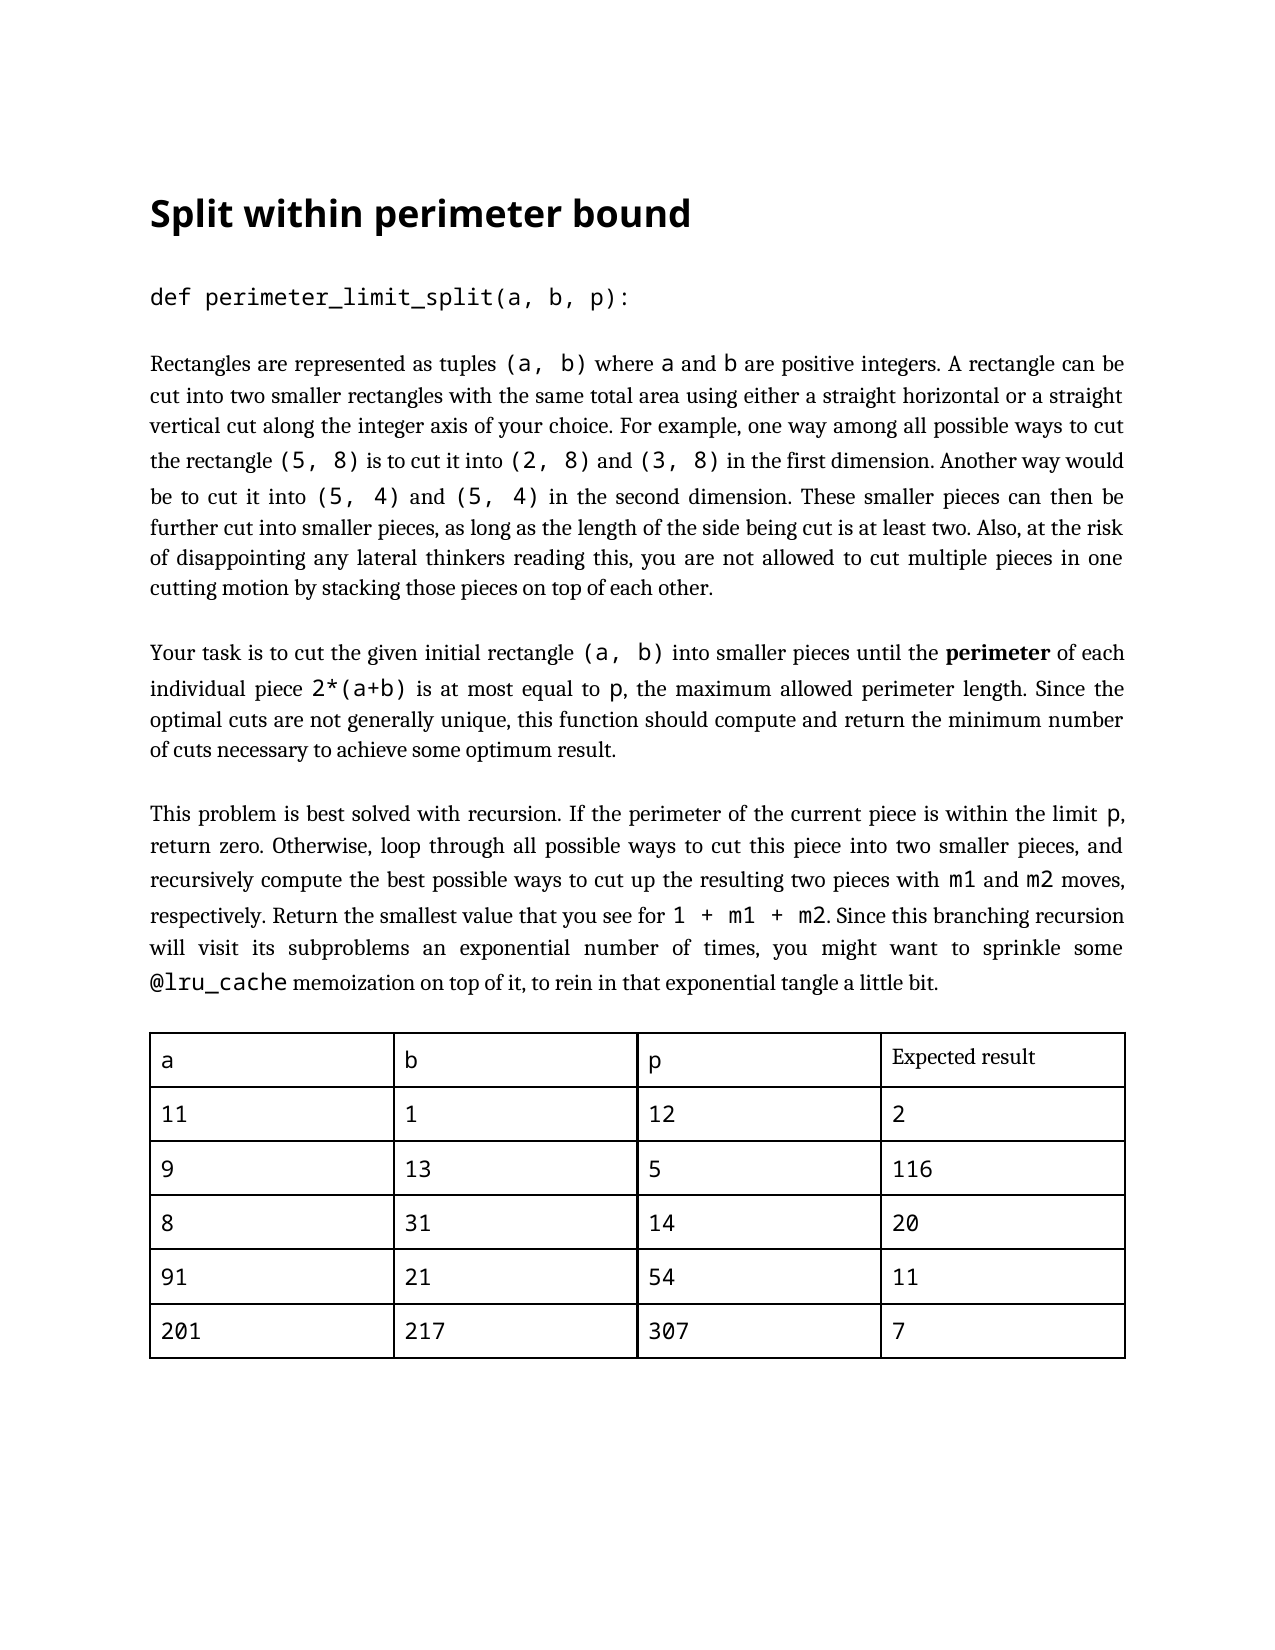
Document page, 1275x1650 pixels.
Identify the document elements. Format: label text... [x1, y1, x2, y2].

text Your task is to cut the given initial rectangle (a, b) into smaller pieces until the perimeter of each individual piece 2*(a+b) is at most equal to p, the maximum allowed perimeter length. Since the optimal cuts are not generally unique, this function should compute and return the minimum number of cuts necessary to achieve some optimum result. [150, 636, 1125, 763]
table_cell 217 [395, 1305, 636, 1357]
table_cell 116 [882, 1142, 1124, 1194]
text Rectangles are represented as tuples (a, b) where a and b are positive integers. A rectangle can be cut into two smaller rectangles with the same total area using either a straight horizontal or a straight vertical cut along the integer axis of your choice. For example, one way among all possible ways to cut the rectangle (5, 8) is to cut it into (2, 8) and (3, 8) in the first dimension. Another way would be to cut it into (5, 4) and (5, 4) in the second dimension. These smaller pieces can then be further cut into smaller pieces, as long as the length of the side being cut is at least two. Also, at the risk of disappointing any lateral thinkers reading this, you are not allowed to cut multiple pieces in one cutting motion by stacking those pieces on top of each other. [150, 347, 1125, 602]
table_header a [151, 1034, 393, 1086]
table_cell 20 [882, 1196, 1124, 1248]
text This problem is best solved with recursion. If the perimeter of the current piece is within the limit p, return zero. Otherwise, loop through all possible ways to cut this piece into two smaller pieces, and recursively compute the best possible ways to cut up the resulting two pieces with m1 and m2 moves, respectively. Return the smallest value that you see for 1 + m1 + m2. Since this branching recursion will visit its subproblems an exponential number of times, you might want to sprinkle some @lru_cache memoization on top of it, to rein in that exponential tangle a little bit. [150, 797, 1125, 997]
text def perimeter_limit_split(a, b, p): [150, 281, 1125, 312]
table_header p [639, 1034, 880, 1086]
table_cell 91 [151, 1250, 393, 1302]
table_cell 11 [151, 1088, 393, 1140]
table_cell 21 [395, 1250, 636, 1302]
subtitle Split within perimeter bound [150, 187, 1125, 238]
table_cell 13 [395, 1142, 636, 1194]
table_header Expected result [882, 1034, 1124, 1086]
table_cell 12 [639, 1088, 880, 1140]
table_cell 8 [151, 1196, 393, 1248]
table_cell 9 [151, 1142, 393, 1194]
table_cell 14 [639, 1196, 880, 1248]
table_cell 7 [882, 1305, 1124, 1357]
table_cell 31 [395, 1196, 636, 1248]
table_cell 1 [395, 1088, 636, 1140]
table_cell 5 [639, 1142, 880, 1194]
table_cell 54 [639, 1250, 880, 1302]
table_cell 2 [882, 1088, 1124, 1140]
table_header b [395, 1034, 636, 1086]
table_cell 307 [639, 1305, 880, 1357]
table_cell 201 [151, 1305, 393, 1357]
table_cell 11 [882, 1250, 1124, 1302]
